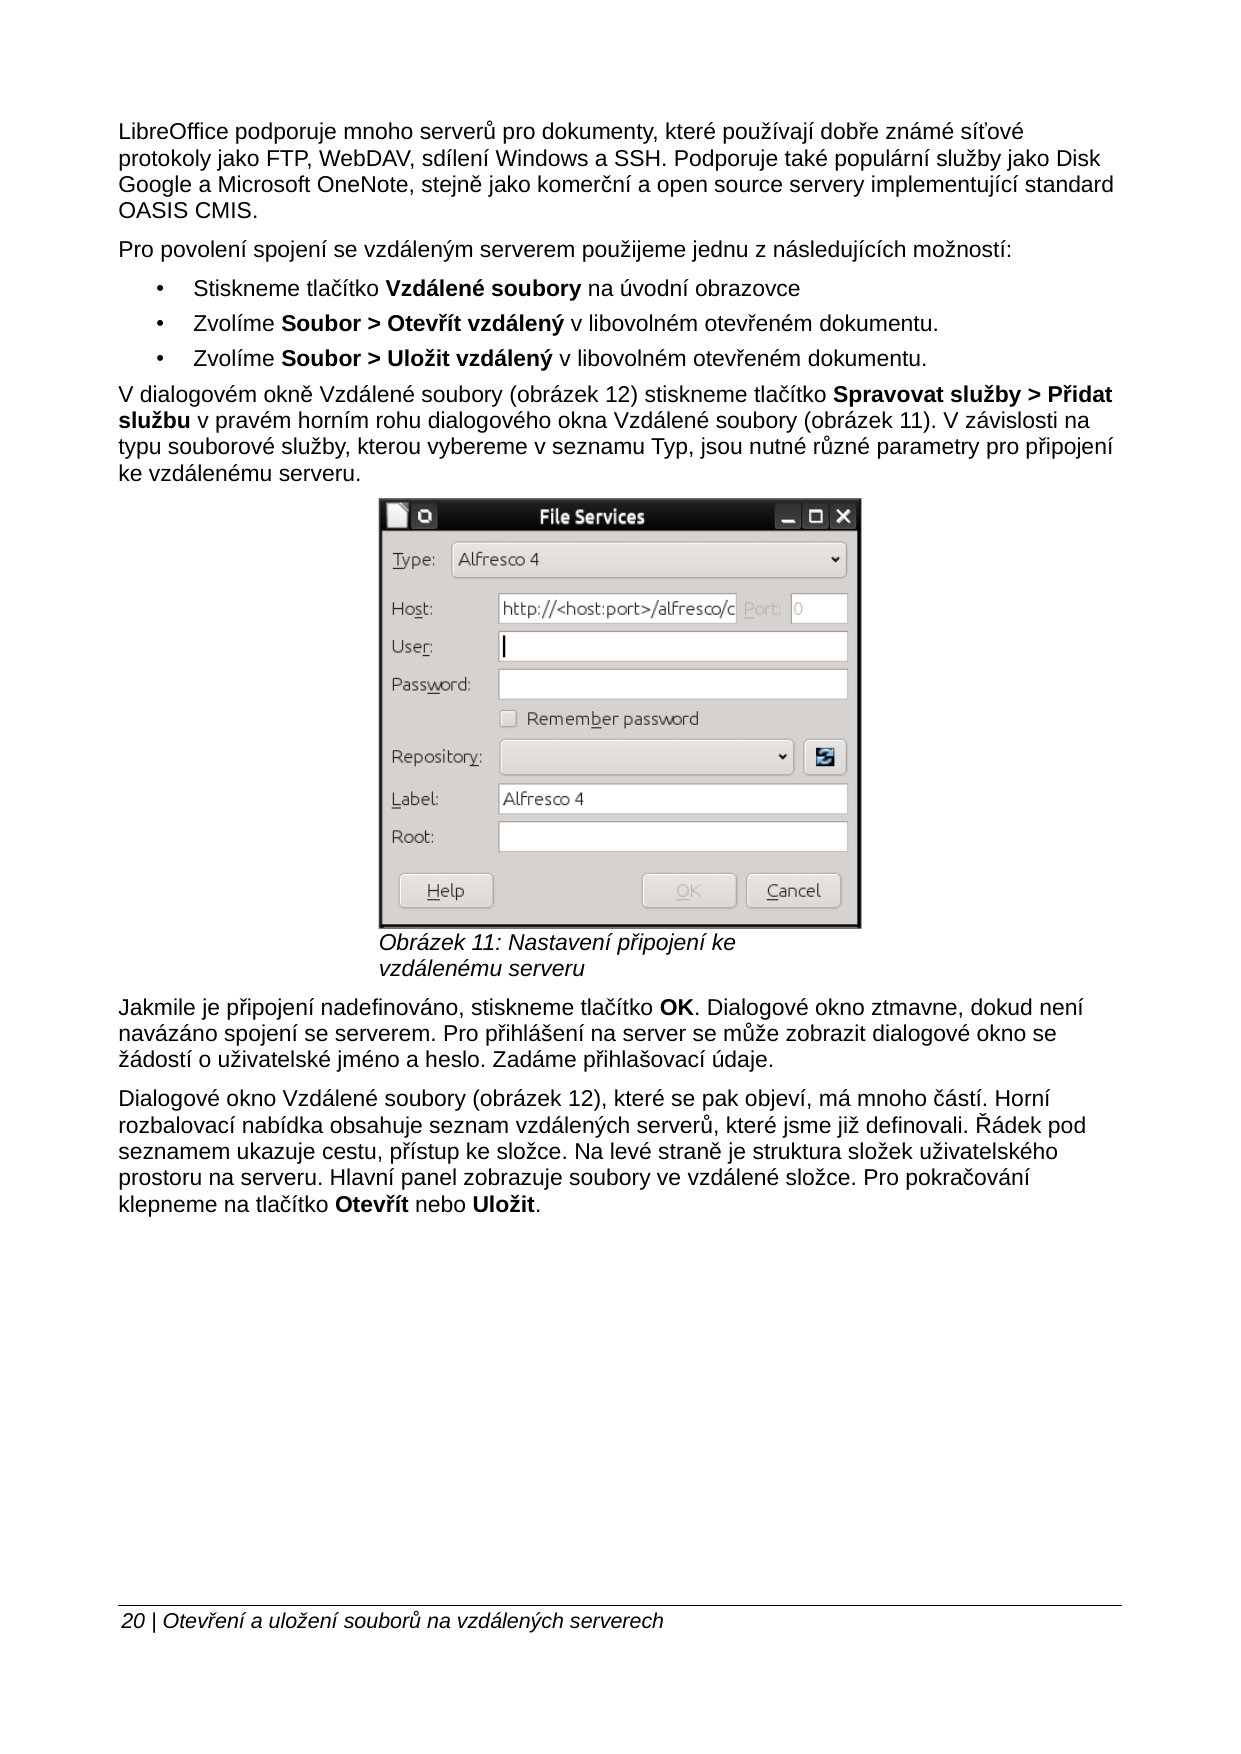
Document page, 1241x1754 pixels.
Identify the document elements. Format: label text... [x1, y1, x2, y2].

text V dialogovém okně Vzdálené soubory (obrázek 12) stiskneme tlačítko Spravovat služby > Přidat službu v pravém horním rohu dialogového okna Vzdálené soubory (obrázek 11). V závislosti na typu souborové služby, kterou vybereme v seznamu Typ, jsou nutné různé parametry pro připojení ke vzdálenému serveru. [118, 381, 1122, 486]
list Zvolíme Soubor > Otevřít vzdálený v libovolném otevřeném dokumentu. [156, 310, 1122, 336]
list Zvolíme Soubor > Uložit vzdálený v libovolném otevřeném dokumentu. [156, 345, 1122, 372]
text Dialogové okno Vzdálené soubory (obrázek 12), které se pak objeví, má mnoho částí. Horní rozbalovací nabídka obsahuje seznam vzdálených serverů, které jsme již definovali. Řádek pod seznamem ukazuje cestu, přístup ke složce. Na levé straně je struktura složek uživatelského prostoru na serveru. Hlavní panel zobrazuje soubory ve vzdálené složce. Pro pokračování klepneme na tlačítko Otevřít nebo Uložit. [118, 1085, 1122, 1217]
picture [378, 498, 862, 929]
list Stiskneme tlačítko Vzdálené soubory na úvodní obrazovce [156, 275, 1122, 301]
text LibreOffice podporuje mnoho serverů pro dokumenty, které používají dobře známé síťové protokoly jako FTP, WebDAV, sdílení Windows a SSH. Podporuje také populární služby jako Disk Google a Microsoft OneNote, stejně jako komerční a open source servery implementující standard OASIS CMIS. [118, 118, 1122, 223]
text Pro povolení spojení se vzdáleným serverem použijeme jednu z následujících možností: [118, 236, 1122, 262]
text Obrázek 11: Nastavení připojení ke vzdálenému serveru [378, 929, 862, 982]
text Jakmile je připojení nadefinováno, stiskneme tlačítko OK. Dialogové okno ztmavne, dokud není navázáno spojení se serverem. Pro přihlášení na server se může zobrazit dialogové okno se žádostí o uživatelské jméno a heslo. Zadáme přihlašovací údaje. [118, 994, 1122, 1073]
